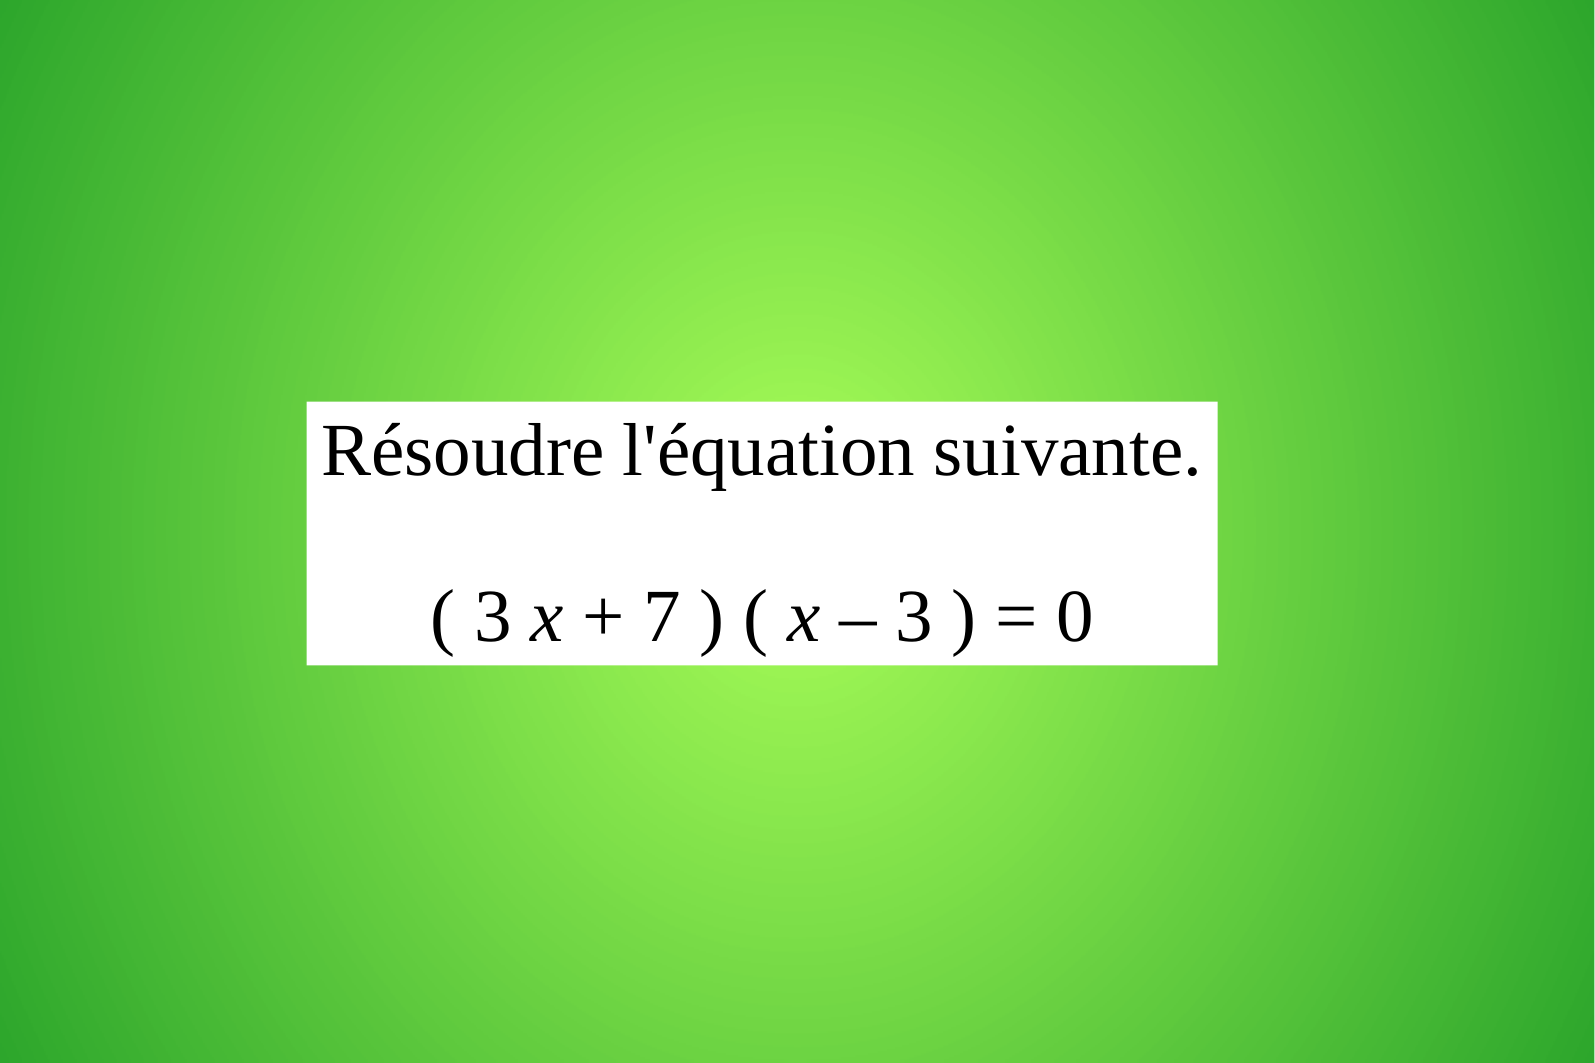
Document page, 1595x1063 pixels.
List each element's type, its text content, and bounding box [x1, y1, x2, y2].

picture [0, 0, 1595, 1063]
text_box Résoudre l'équation suivante. ( 3 x + 7 ) ( x – 3 ) = 0 [306, 401, 1218, 666]
